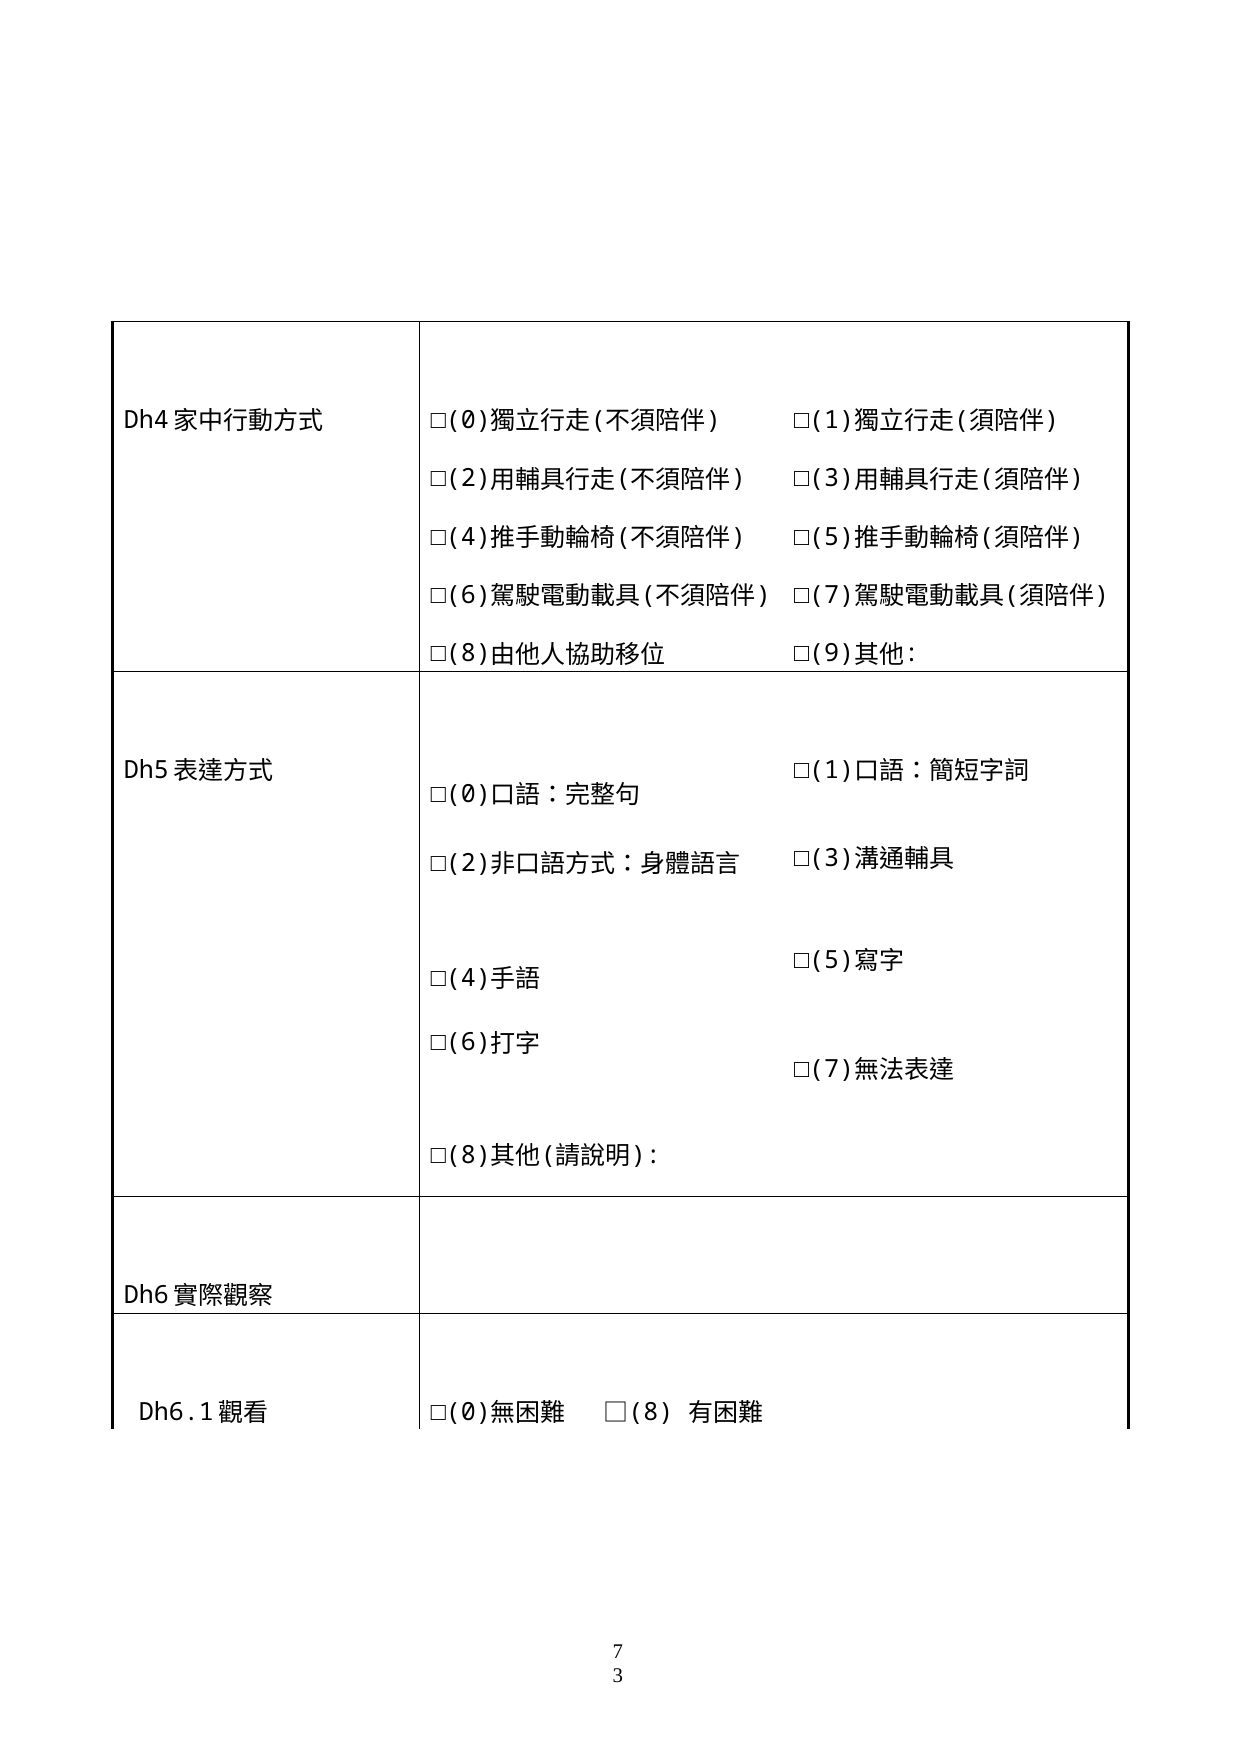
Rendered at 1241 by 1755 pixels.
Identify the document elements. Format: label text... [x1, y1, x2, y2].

table_cell □(1)口語：簡短字詞 □(3)溝通輔具 □(5)寫字 □(7)無法表達 [783, 672, 1127, 1196]
table_cell Dh6實際觀察 [114, 1197, 419, 1313]
table_cell □(0)獨立行走(不須陪伴) □(2)用輔具行走(不須陪伴) □(4)推手動輪椅(不須陪伴) □(6)駕駛電動載具(不須陪伴) □(8)由他人協助移位 [420, 322, 783, 671]
table_cell Dh6.1觀看 [114, 1314, 419, 1429]
table_cell □(0)無困難 □(8) 有困難 [420, 1314, 1127, 1429]
table_cell Dh5表達方式 [114, 672, 419, 1196]
table_cell □(0)口語：完整句 □(2)非口語方式：身體語言 □(4)手語 □(6)打字 □(8)其他(請說明): [420, 672, 783, 1196]
table_cell □(1)獨立行走(須陪伴) □(3)用輔具行走(須陪伴) □(5)推手動輪椅(須陪伴) □(7)駕駛電動載具(須陪伴) □(9)其他: [783, 322, 1127, 671]
table_cell Dh4家中行動方式 [114, 322, 419, 671]
table_cell [420, 1197, 1127, 1313]
